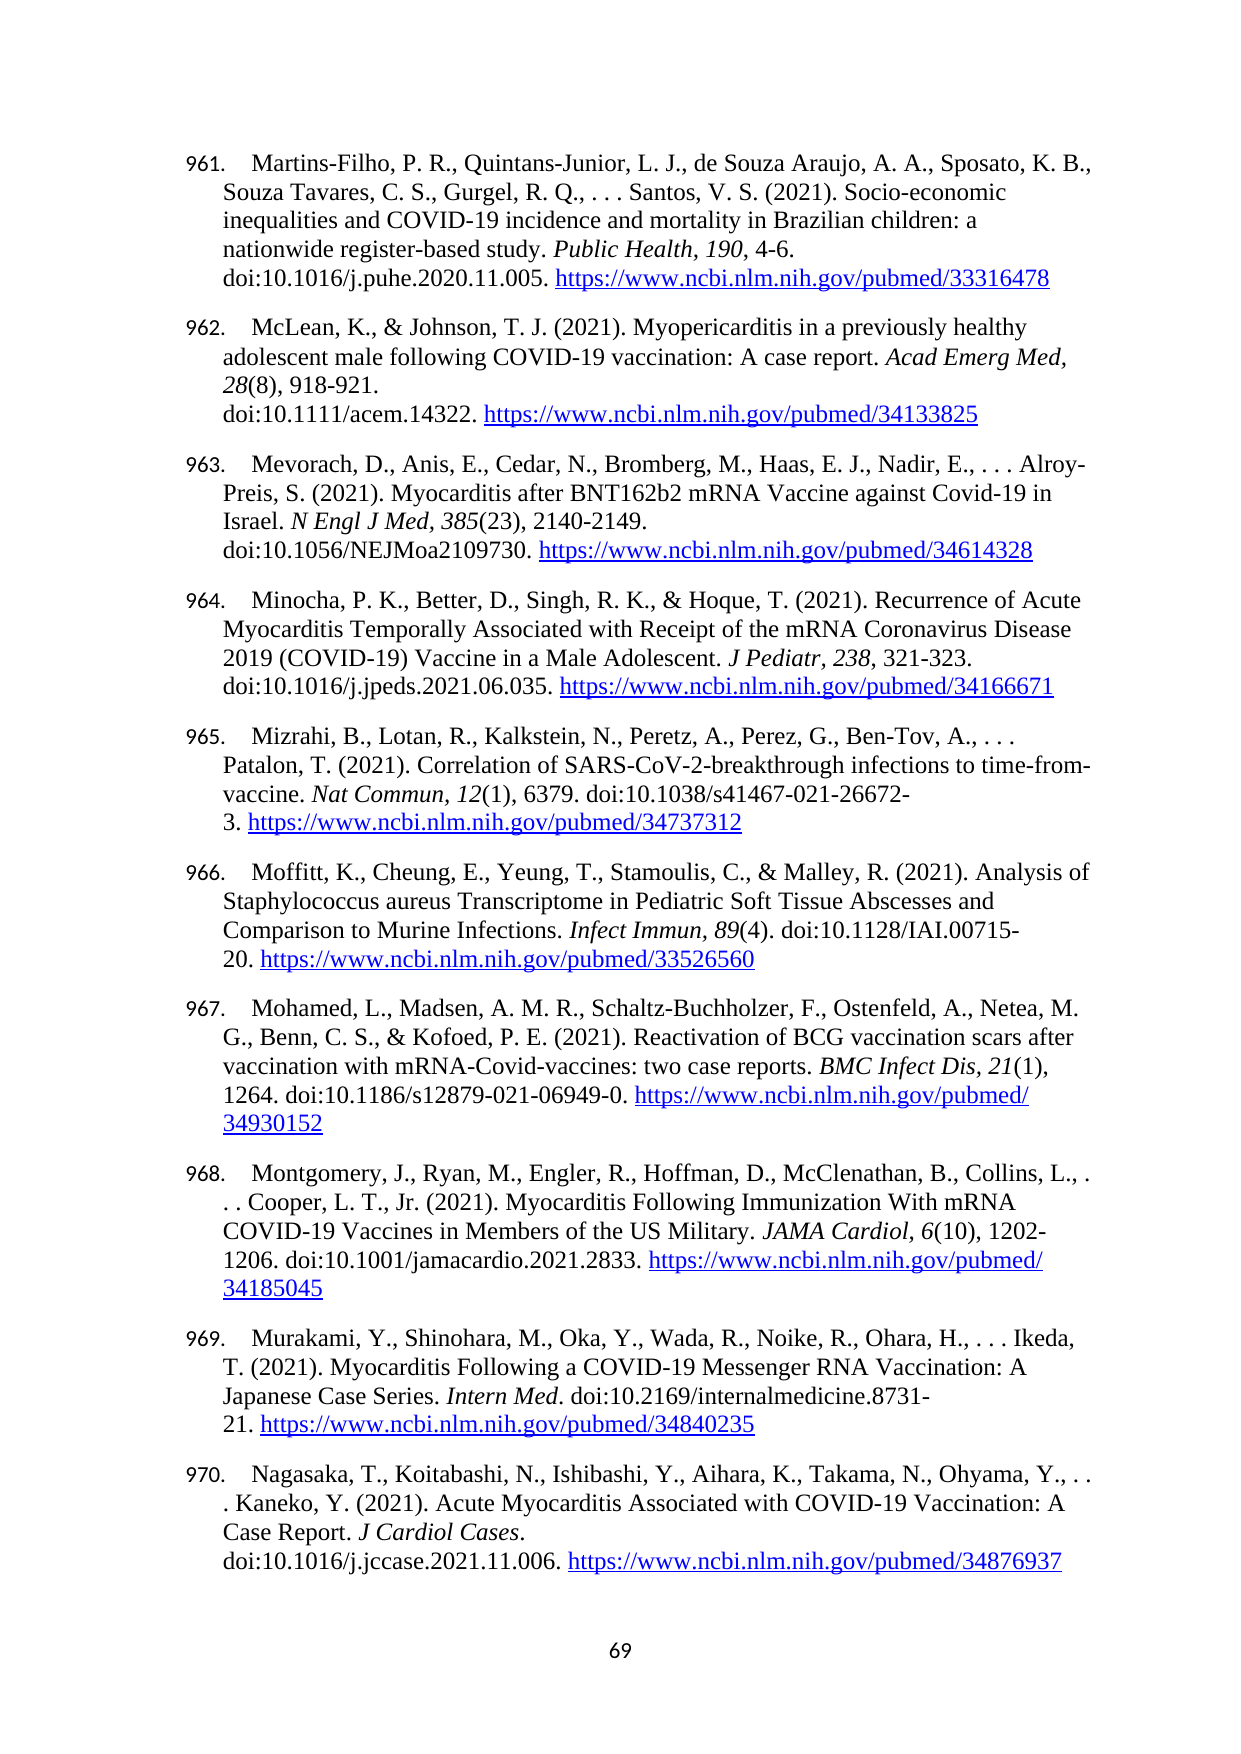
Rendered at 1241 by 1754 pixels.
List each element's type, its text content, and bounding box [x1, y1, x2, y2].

list Murakami, Y., Shinohara, M., Oka, Y., Wada, R., Noike, R., Ohara, H., . . . Ikeda, T. (2021). Myocarditis Following a COVID-19 Messenger RNA Vaccination: A Japanese Case Series. Intern Med. doi:10.2169/internalmedicine.8731-21. https://www.ncbi.nlm.nih.gov/pubmed/34840235 [185, 1323, 1093, 1438]
list Mevorach, D., Anis, E., Cedar, N., Bromberg, M., Haas, E. J., Nadir, E., . . . Alroy-Preis, S. (2021). Myocarditis after BNT162b2 mRNA Vaccine against Covid-19 in Israel. N Engl J Med, 385(23), 2140-2149. doi:10.1056/NEJMoa2109730. https://www.ncbi.nlm.nih.gov/pubmed/34614328 [185, 449, 1093, 564]
list Moffitt, K., Cheung, E., Yeung, T., Stamoulis, C., & Malley, R. (2021). Analysis of Staphylococcus aureus Transcriptome in Pediatric Soft Tissue Abscesses and Comparison to Murine Infections. Infect Immun, 89(4). doi:10.1128/IAI.00715-20. https://www.ncbi.nlm.nih.gov/pubmed/33526560 [185, 857, 1093, 972]
list Mizrahi, B., Lotan, R., Kalkstein, N., Peretz, A., Perez, G., Ben-Tov, A., . . . Patalon, T. (2021). Correlation of SARS-CoV-2-breakthrough infections to time-from-vaccine. Nat Commun, 12(1), 6379. doi:10.1038/s41467-021-26672-3. https://www.ncbi.nlm.nih.gov/pubmed/34737312 [185, 721, 1093, 836]
list Minocha, P. K., Better, D., Singh, R. K., & Hoque, T. (2021). Recurrence of Acute Myocarditis Temporally Associated with Receipt of the mRNA Coronavirus Disease 2019 (COVID-19) Vaccine in a Male Adolescent. J Pediatr, 238, 321-323. doi:10.1016/j.jpeds.2021.06.035. https://www.ncbi.nlm.nih.gov/pubmed/34166671 [185, 585, 1093, 700]
list Martins-Filho, P. R., Quintans-Junior, L. J., de Souza Araujo, A. A., Sposato, K. B., Souza Tavares, C. S., Gurgel, R. Q., . . . Santos, V. S. (2021). Socio-economic inequalities and COVID-19 incidence and mortality in Brazilian children: a nationwide register-based study. Public Health, 190, 4-6. doi:10.1016/j.puhe.2020.11.005. https://www.ncbi.nlm.nih.gov/pubmed/33316478 [185, 148, 1093, 292]
list McLean, K., & Johnson, T. J. (2021). Myopericarditis in a previously healthy adolescent male following COVID-19 vaccination: A case report. Acad Emerg Med, 28(8), 918-921. doi:10.1111/acem.14322. https://www.ncbi.nlm.nih.gov/pubmed/34133825 [185, 312, 1093, 428]
list Mohamed, L., Madsen, A. M. R., Schaltz-Buchholzer, F., Ostenfeld, A., Netea, M. G., Benn, C. S., & Kofoed, P. E. (2021). Reactivation of BCG vaccination scars after vaccination with mRNA-Covid-vaccines: two case reports. BMC Infect Dis, 21(1), 1264. doi:10.1186/s12879-021-06949-0. https://www.ncbi.nlm.nih.gov/pubmed/34930152 [185, 993, 1093, 1137]
list Montgomery, J., Ryan, M., Engler, R., Hoffman, D., McClenathan, B., Collins, L., . . . Cooper, L. T., Jr. (2021). Myocarditis Following Immunization With mRNA COVID-19 Vaccines in Members of the US Military. JAMA Cardiol, 6(10), 1202-1206. doi:10.1001/jamacardio.2021.2833. https://www.ncbi.nlm.nih.gov/pubmed/34185045 [185, 1158, 1093, 1302]
list Nagasaka, T., Koitabashi, N., Ishibashi, Y., Aihara, K., Takama, N., Ohyama, Y., . . . Kaneko, Y. (2021). Acute Myocarditis Associated with COVID-19 Vaccination: A Case Report. J Cardiol Cases. doi:10.1016/j.jccase.2021.11.006. https://www.ncbi.nlm.nih.gov/pubmed/34876937 [185, 1459, 1093, 1574]
